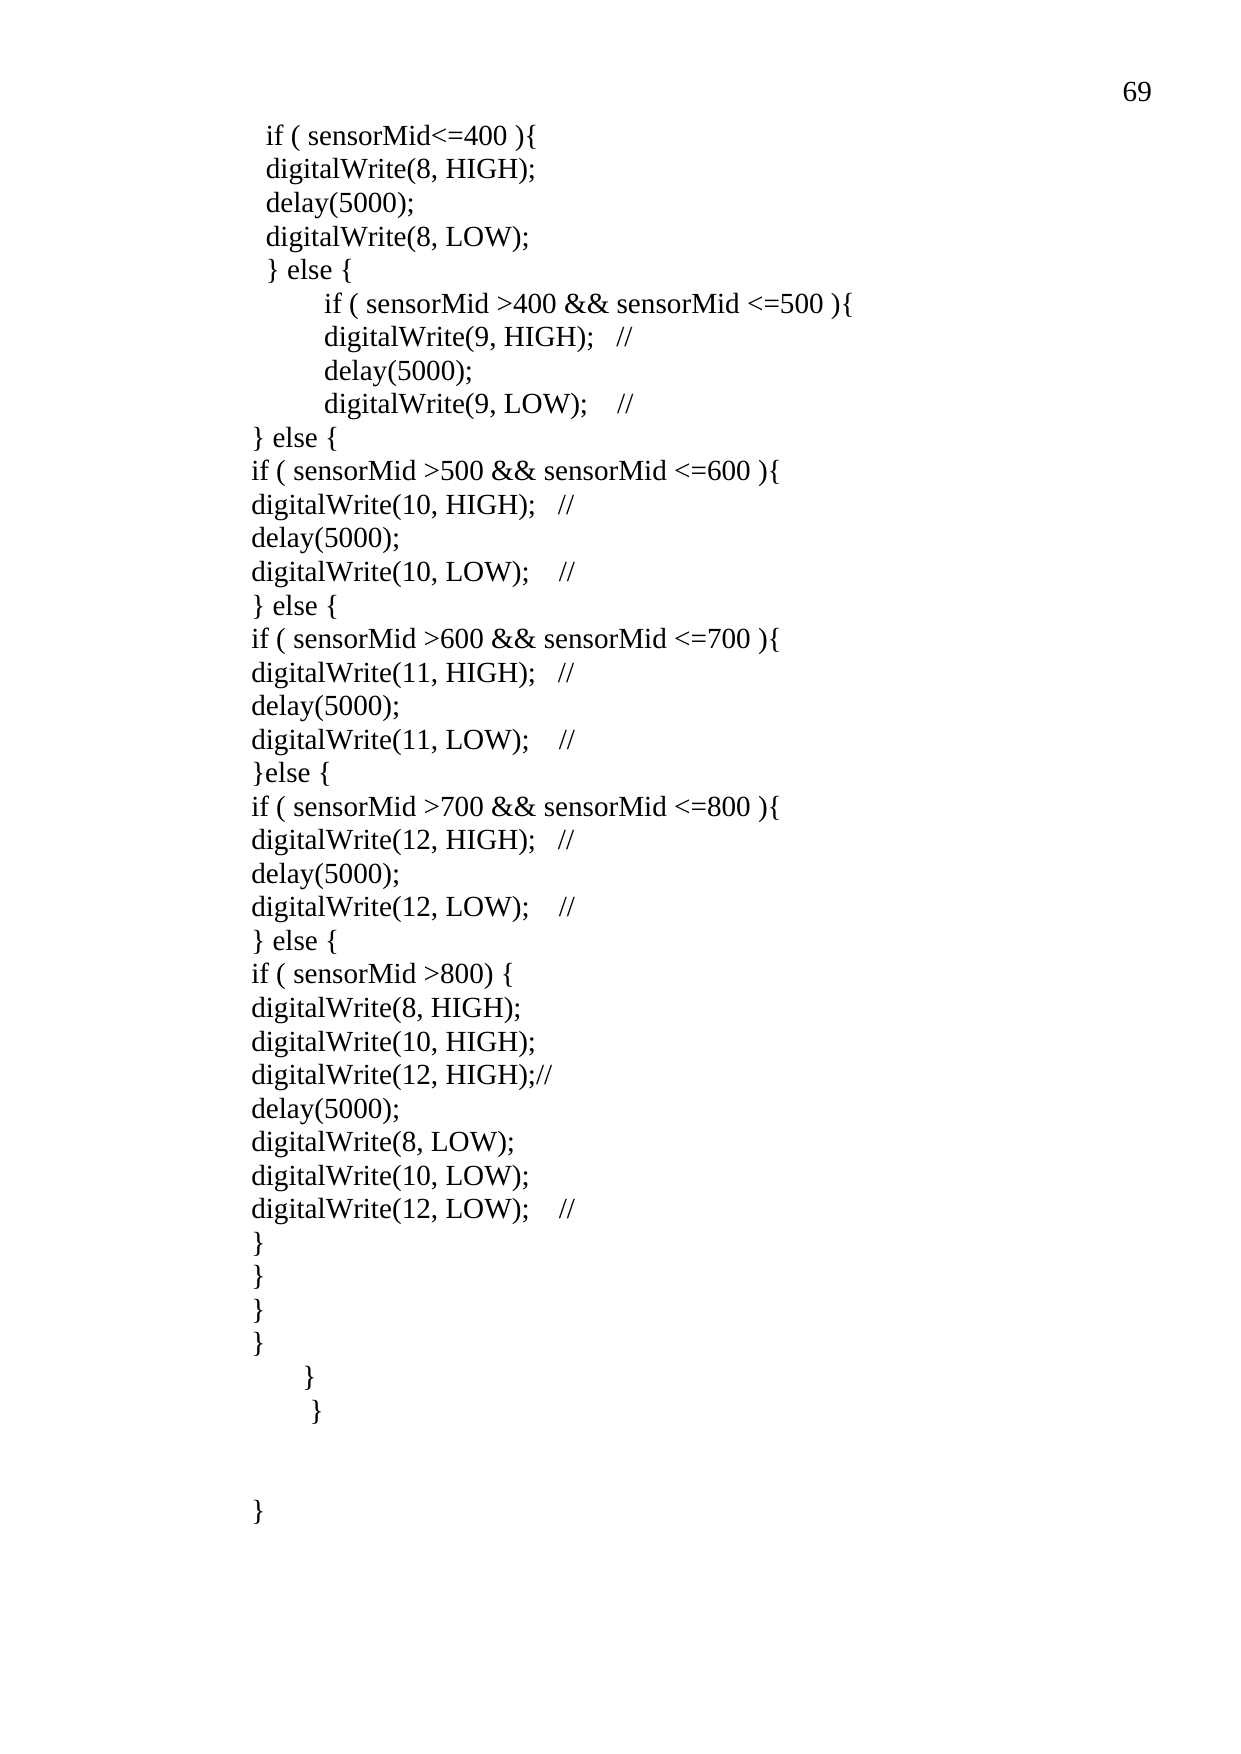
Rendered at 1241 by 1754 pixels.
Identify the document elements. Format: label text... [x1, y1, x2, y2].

text if ( sensorMid >600 && sensorMid <=700 ){ [177, 621, 1152, 655]
text delay(5000); [177, 521, 1152, 554]
text digitalWrite(12, HIGH); // [177, 822, 1152, 856]
text digitalWrite(8, LOW); [177, 219, 1152, 252]
text delay(5000); [177, 1091, 1152, 1124]
text digitalWrite(8, LOW); [177, 1124, 1152, 1158]
text digitalWrite(10, HIGH); // [177, 487, 1152, 521]
text } [177, 1493, 1152, 1527]
text if ( sensorMid >800) { [177, 957, 1152, 990]
text } [177, 1258, 1152, 1292]
text if ( sensorMid >400 && sensorMid <=500 ){ [177, 286, 1152, 319]
text delay(5000); [177, 185, 1152, 219]
text digitalWrite(8, HIGH); [177, 152, 1152, 185]
text digitalWrite(8, HIGH); [177, 990, 1152, 1024]
text } else { [177, 252, 1152, 286]
text } [177, 1359, 1152, 1393]
text delay(5000); [177, 353, 1152, 386]
text } else { [177, 420, 1152, 453]
text digitalWrite(12, HIGH);// [177, 1057, 1152, 1091]
text if ( sensorMid >500 && sensorMid <=600 ){ [177, 453, 1152, 487]
text digitalWrite(11, HIGH); // [177, 655, 1152, 688]
text digitalWrite(10, LOW); // [177, 554, 1152, 588]
text digitalWrite(12, LOW); // [177, 1191, 1152, 1225]
text if ( sensorMid<=400 ){ [177, 118, 1152, 152]
text } else { [177, 588, 1152, 621]
text digitalWrite(9, HIGH); // [177, 319, 1152, 353]
text } [177, 1393, 1152, 1426]
text if ( sensorMid >700 && sensorMid <=800 ){ [177, 789, 1152, 822]
text }else { [177, 755, 1152, 789]
text } [177, 1225, 1152, 1258]
text digitalWrite(10, HIGH); [177, 1024, 1152, 1057]
text } [177, 1292, 1152, 1326]
text digitalWrite(9, LOW); // [177, 386, 1152, 420]
text } else { [177, 923, 1152, 957]
text delay(5000); [177, 688, 1152, 722]
text digitalWrite(12, LOW); // [177, 889, 1152, 923]
text digitalWrite(10, LOW); [177, 1158, 1152, 1191]
text digitalWrite(11, LOW); // [177, 722, 1152, 755]
text } [177, 1326, 1152, 1359]
text delay(5000); [177, 856, 1152, 889]
